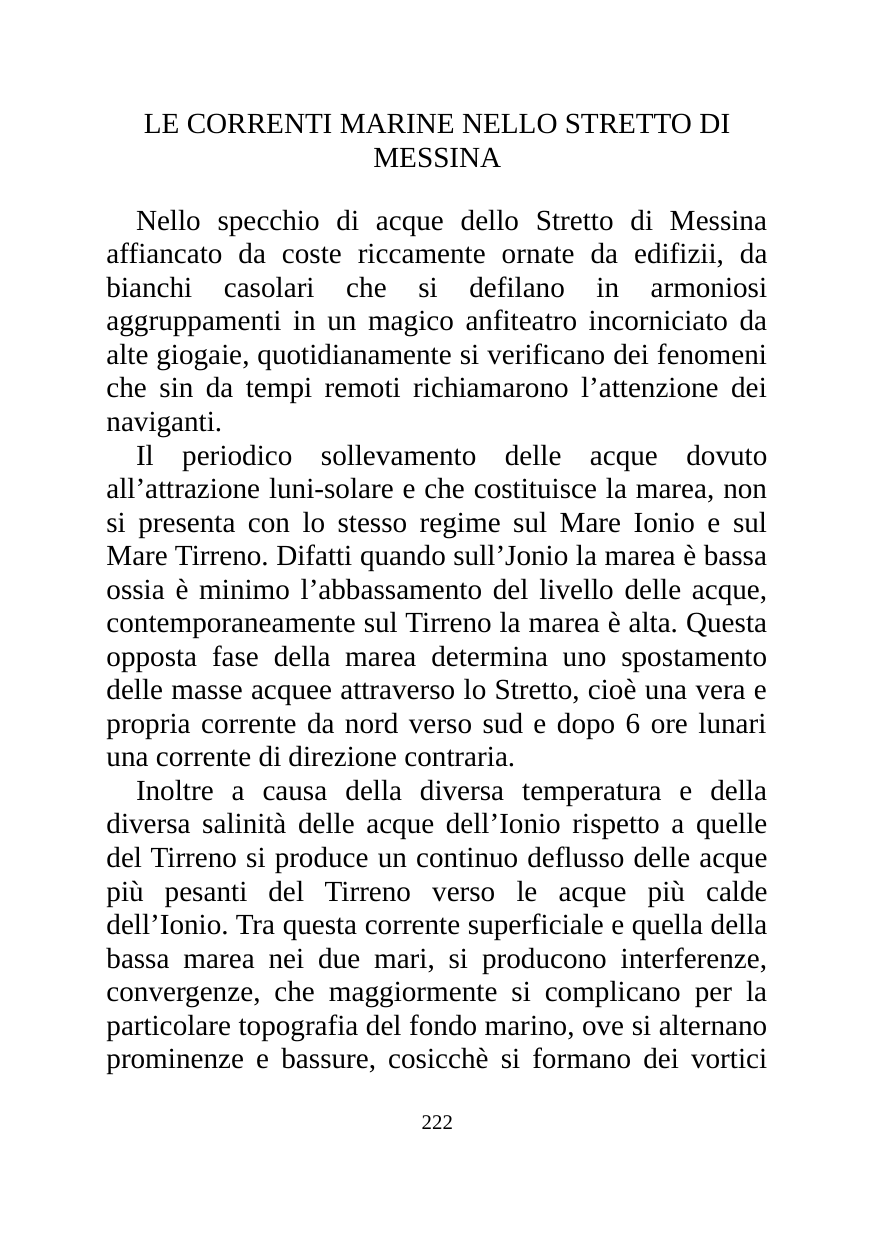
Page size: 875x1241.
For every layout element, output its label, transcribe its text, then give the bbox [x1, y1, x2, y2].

subtitle LE CORRENTI MARINE NELLO STRETTO DI MESSINA [106, 106, 768, 173]
text Il periodico sollevamento delle acque dovuto all’attrazione luni-solare e che costituisce la marea, non si presenta con lo stesso regime sul Mare Ionio e sul Mare Tirreno. Difatti quando sull’Jonio la marea è bassa ossia è minimo l’abbassamento del livello delle acque, contemporaneamente sul Tirreno la marea è alta. Questa opposta fase della marea determina uno spostamento delle masse acquee attraverso lo Stretto, cioè una vera e propria corrente da nord verso sud e dopo 6 ore lunari una corrente di direzione contraria. [106, 438, 768, 773]
text Nello specchio di acque dello Stretto di Messina affiancato da coste riccamente ornate da edifizii, da bianchi casolari che si defilano in armoniosi aggruppamenti in un magico anfiteatro incorniciato da alte giogaie, quotidianamente si verificano dei fenomeni che sin da tempi remoti richiamarono l’attenzione dei naviganti. [106, 203, 768, 438]
text Inoltre a causa della diversa temperatura e della diversa salinità delle acque dell’Ionio rispetto a quelle del Tirreno si produce un continuo deflusso delle acque più pesanti del Tirreno verso le acque più calde dell’Ionio. Tra questa corrente superficiale e quella della bassa marea nei due mari, si producono interferenze, convergenze, che maggiormente si complicano per la particolare topografia del fondo marino, ove si alternano prominenze e bassure, cosicchè si formano dei vortici [106, 773, 768, 1075]
